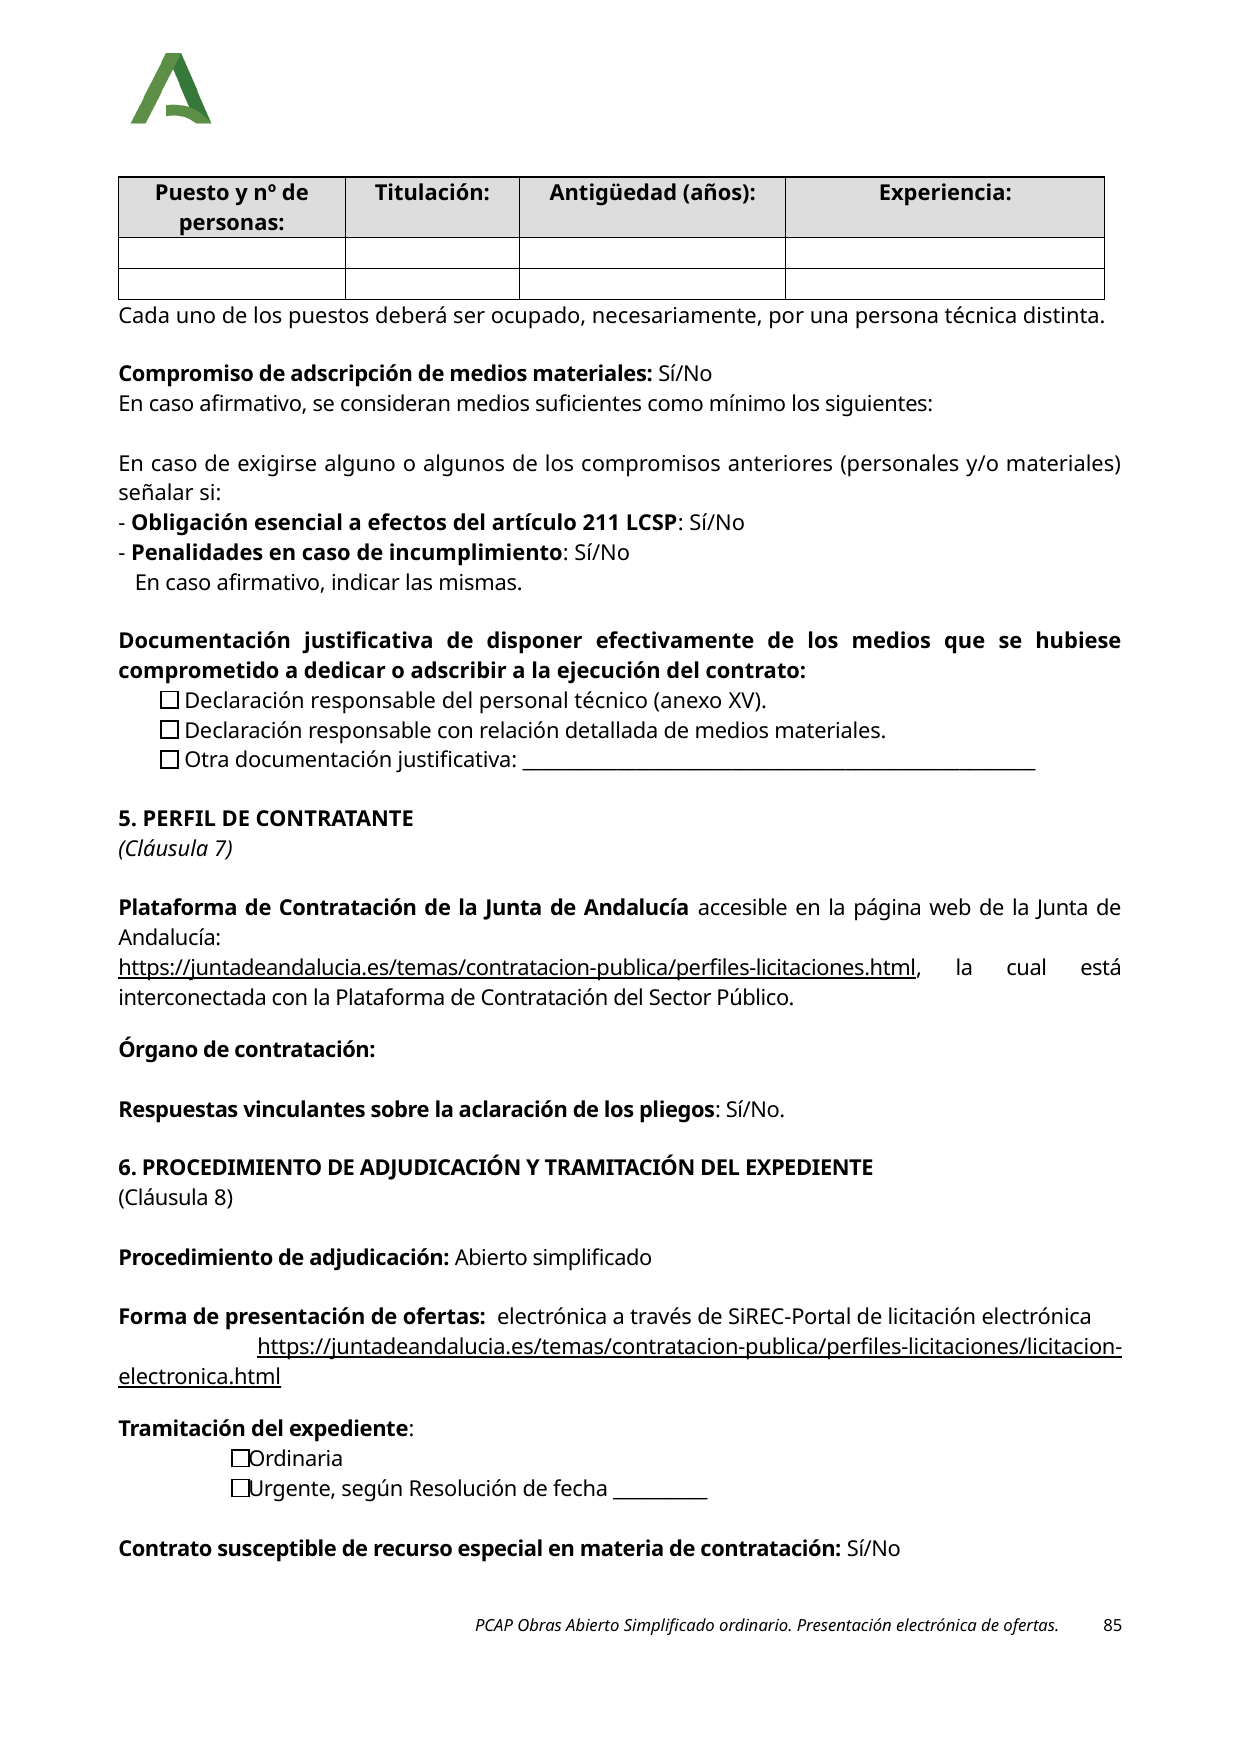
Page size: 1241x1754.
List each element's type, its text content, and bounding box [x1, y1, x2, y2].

text Forma de presentación de ofertas: electrónica a través de SiREC-Portal de licitación electrónica [118, 1301, 1122, 1331]
text Declaración responsable del personal técnico (anexo XV). [118, 685, 1122, 715]
text Urgente, según Resolución de fecha __________ [118, 1473, 1122, 1503]
table_cell [346, 238, 519, 268]
text Ordinaria [118, 1443, 1122, 1473]
text En caso afirmativo, indicar las mismas. [118, 567, 1122, 597]
text Cada uno de los puestos deberá ser ocupado, necesariamente, por una persona técnica distinta. [118, 300, 1122, 329]
text Respuestas vinculantes sobre la aclaración de los pliegos: Sí/No. [118, 1094, 1122, 1124]
text https://juntadeandalucia.es/temas/contratacion-publica/perfiles-licitaciones/licitacion-electronica.html [118, 1331, 1122, 1391]
table_cell Antigüedad (años): [520, 178, 785, 237]
table_cell [786, 238, 1104, 268]
text Tramitación del expediente: [118, 1413, 1122, 1443]
text Documentación justificativa de disponer efectivamente de los medios que se hubiese comprometido a dedicar o adscribir a la ejecución del contrato: [118, 625, 1122, 685]
text En caso de exigirse alguno o algunos de los compromisos anteriores (personales y/o materiales) señalar si: [118, 448, 1122, 507]
table_cell [119, 238, 345, 268]
text Plataforma de Contratación de la Junta de Andalucía accesible en la página web de la Junta de Andalucía: [118, 892, 1122, 952]
text En caso afirmativo, se consideran medios suficientes como mínimo los siguientes: [118, 388, 1122, 418]
table_cell [520, 269, 785, 299]
text 6. PROCEDIMIENTO DE ADJUDICACIÓN Y TRAMITACIÓN DEL EXPEDIENTE [118, 1152, 1122, 1182]
text Otra documentación justificativa: ______________________________________________________ [118, 744, 1122, 774]
text - Obligación esencial a efectos del artículo 211 LCSP: Sí/No [118, 507, 1122, 537]
picture [127, 48, 216, 128]
text 5. PERFIL DE CONTRATANTE [118, 803, 1122, 833]
text Declaración responsable con relación detallada de medios materiales. [118, 715, 1122, 744]
text - Penalidades en caso de incumplimiento: Sí/No [118, 537, 1122, 567]
table_cell [119, 269, 345, 299]
text Órgano de contratación: [118, 1034, 1122, 1064]
text Procedimiento de adjudicación: Abierto simplificado [118, 1242, 1122, 1272]
text https://juntadeandalucia.es/temas/contratacion-publica/perfiles-licitaciones.html, la cual está interconectada con la Plataforma de Contratación del Sector Público. [118, 952, 1122, 1012]
text Compromiso de adscripción de medios materiales: Sí/No [118, 358, 1122, 388]
table_cell Titulación: [346, 178, 519, 237]
text Contrato susceptible de recurso especial en materia de contratación: Sí/No [118, 1533, 1122, 1562]
table_cell Experiencia: [786, 178, 1104, 237]
table_cell [786, 269, 1104, 299]
table_cell Puesto y nº de personas: [119, 178, 345, 237]
table_cell [346, 269, 519, 299]
text (Cláusula 8) [118, 1182, 1122, 1212]
table_cell [520, 238, 785, 268]
text (Cláusula 7) [118, 833, 1122, 863]
